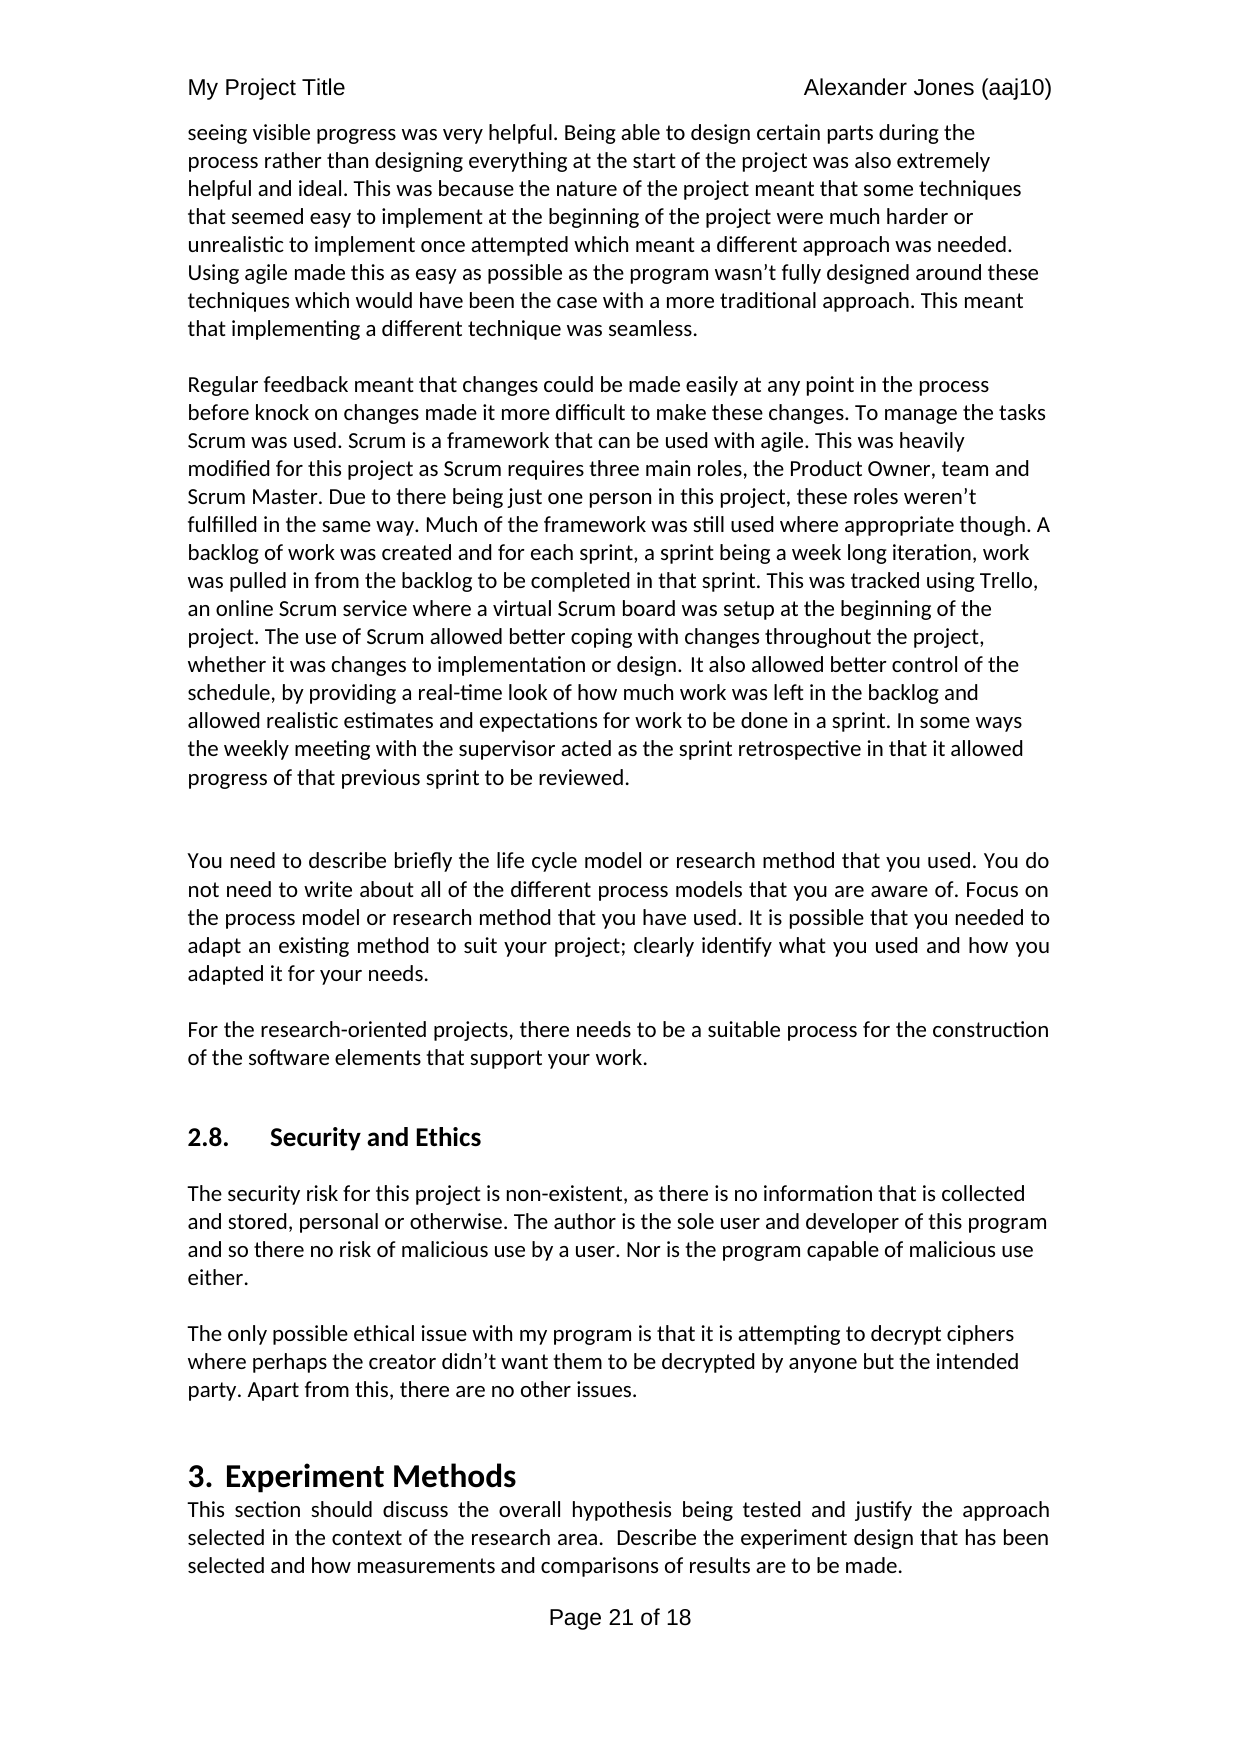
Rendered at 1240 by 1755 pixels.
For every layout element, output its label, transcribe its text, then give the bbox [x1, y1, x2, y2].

text Regular feedback meant that changes could be made easily at any point in the process before knock on changes made it more difficult to make these changes. To manage the tasks Scrum was used. Scrum is a framework that can be used with agile. This was heavily modified for this project as Scrum requires three main roles, the Product Owner, team and Scrum Master. Due to there being just one person in this project, these roles weren’t fulfilled in the same way. Much of the framework was still used where appropriate though. A backlog of work was created and for each sprint, a sprint being a week long iteration, work was pulled in from the backlog to be completed in that sprint. This was tracked using Trello, an online Scrum service where a virtual Scrum board was setup at the beginning of the project. The use of Scrum allowed better coping with changes throughout the project, whether it was changes to implementation or design. It also allowed better control of the schedule, by providing a real-time look of how much work was left in the backlog and allowed realistic estimates and expectations for work to be done in a sprint. In some ways the weekly meeting with the supervisor acted as the sprint retrospective in that it allowed progress of that previous sprint to be reviewed. [187, 370, 1052, 791]
subtitle Experiment Methods [187, 1454, 1052, 1495]
text For the research-oriented projects, there needs to be a suitable process for the construction of the software elements that support your work. [187, 1015, 1052, 1071]
text seeing visible progress was very helpful. Being able to design certain parts during the process rather than designing everything at the start of the project was also extremely helpful and ideal. This was because the nature of the project meant that some techniques that seemed easy to implement at the beginning of the project were much harder or unrealistic to implement once attempted which meant a different approach was needed. Using agile made this as easy as possible as the program wasn’t fully designed around these techniques which would have been the case with a more traditional approach. This meant that implementing a different technique was seamless. [187, 118, 1052, 342]
text You need to describe briefly the life cycle model or research method that you used. You do not need to write about all of the different process models that you are aware of. Focus on the process model or research method that you have used. It is possible that you needed to adapt an existing method to suit your project; clearly identify what you used and how you adapted it for your needs. [187, 847, 1052, 987]
text This section should discuss the overall hypothesis being tested and justify the approach selected in the context of the research area. Describe the experiment design that has been selected and how measurements and comparisons of results are to be made. [187, 1495, 1052, 1579]
text The security risk for this project is non-existent, as there is no information that is collected and stored, personal or otherwise. The author is the sole user and developer of this program and so there no risk of malicious use by a user. Nor is the program capable of malicious use either. [187, 1179, 1052, 1291]
subtitle Security and Ethics [187, 1120, 1052, 1153]
text The only possible ethical issue with my program is that it is attempting to decrypt ciphers where perhaps the creator didn’t want them to be decrypted by anyone but the intended party. Apart from this, there are no other issues. [187, 1319, 1052, 1403]
